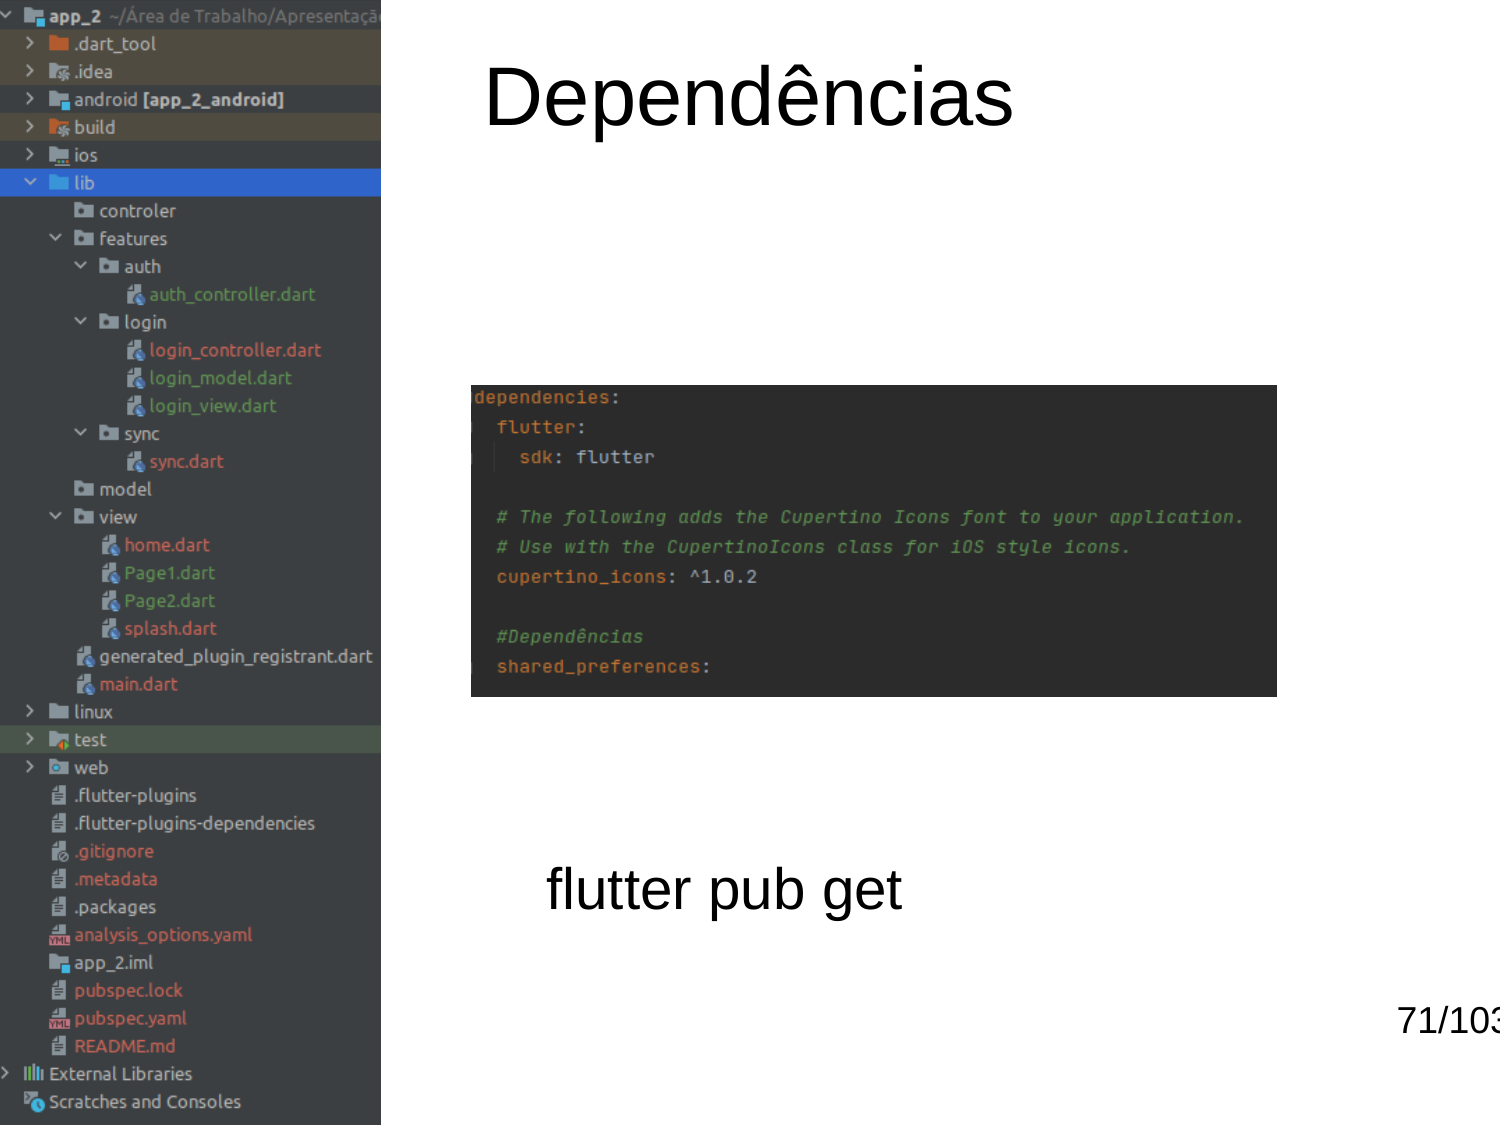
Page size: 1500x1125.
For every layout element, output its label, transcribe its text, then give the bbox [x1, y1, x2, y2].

picture [471, 385, 1277, 697]
text_box flutter pub get [546, 797, 975, 975]
text_box Dependências [381, 30, 1425, 155]
picture [0, 0, 381, 1125]
